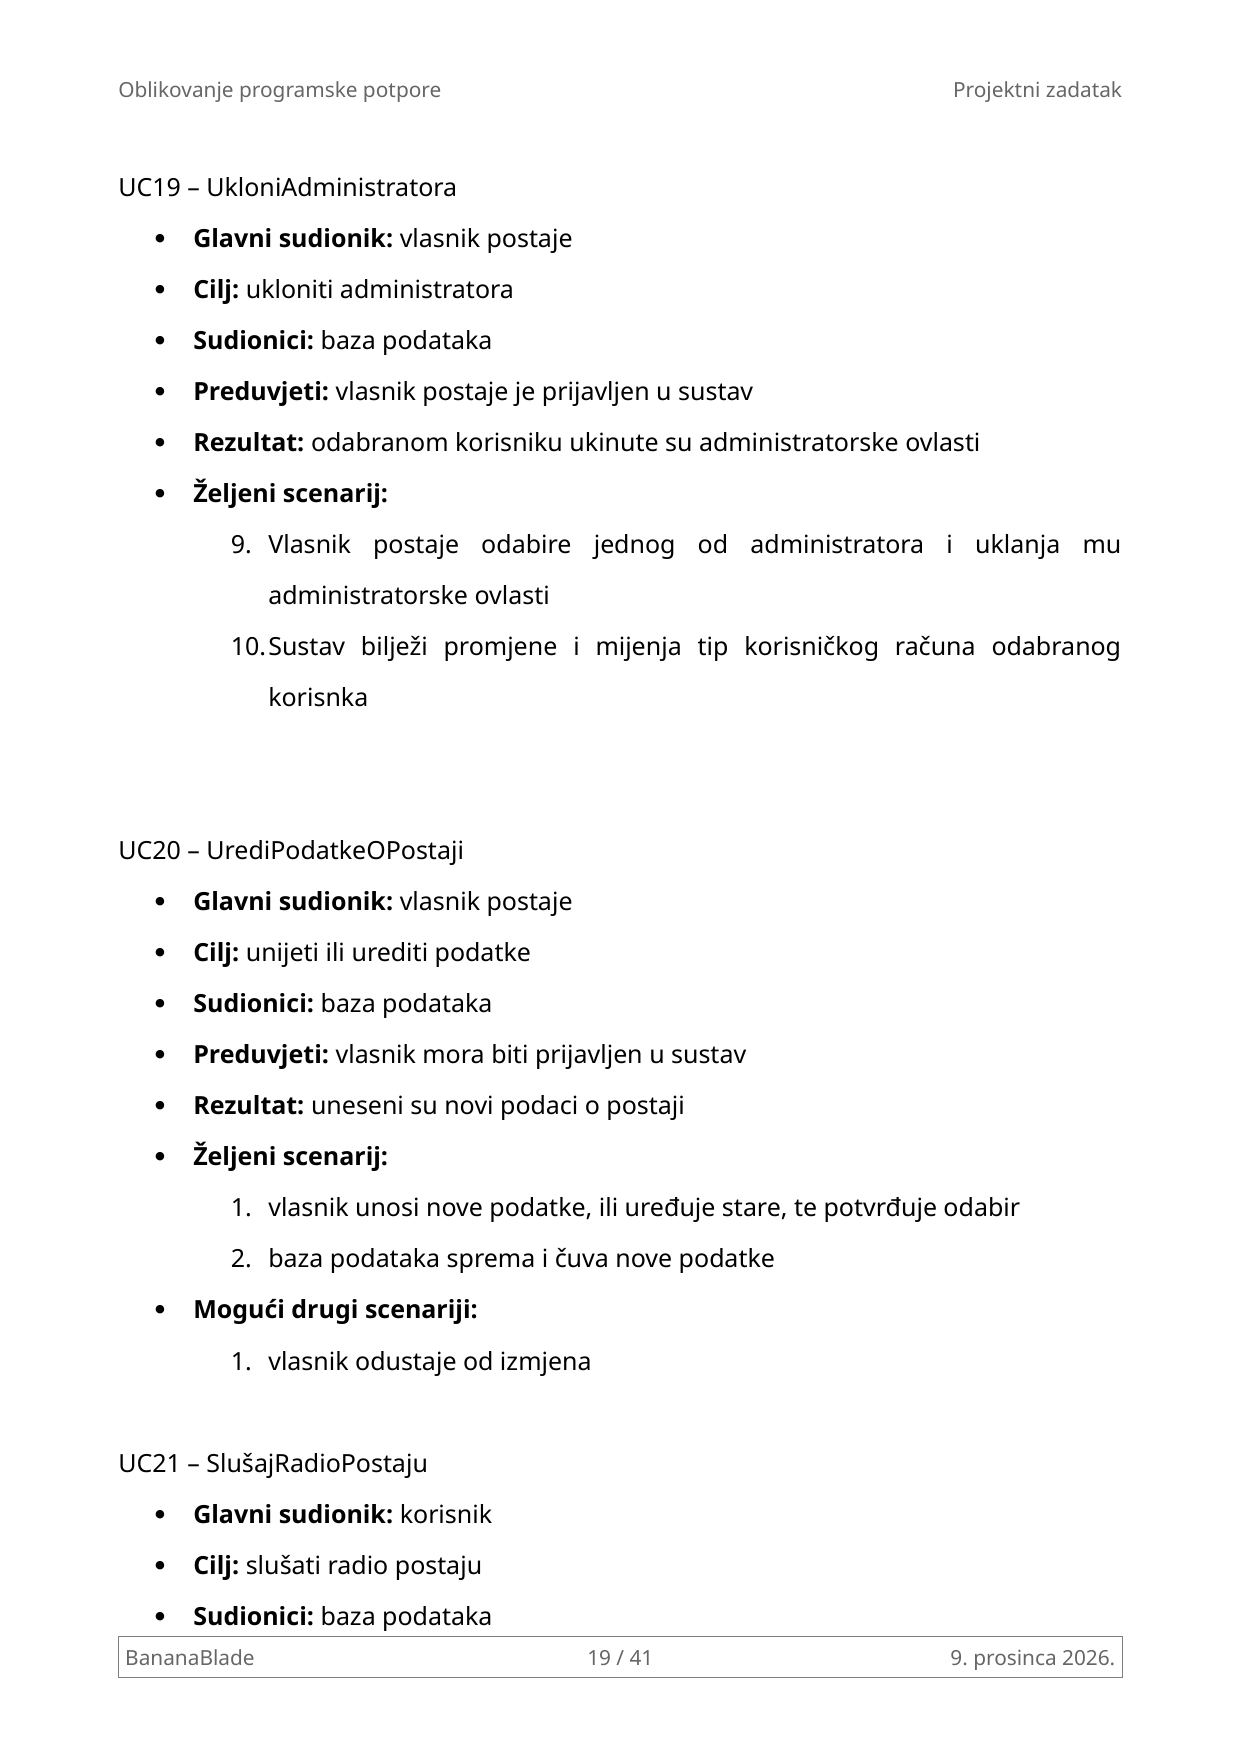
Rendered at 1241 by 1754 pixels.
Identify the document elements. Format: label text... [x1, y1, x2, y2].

text UC20 – UrediPodatkeOPostaji [118, 833, 1122, 867]
list vlasnik unosi nove podatke, ili uređuje stare, te potvrđuje odabir [231, 1190, 1122, 1224]
list vlasnik odustaje od izmjena [231, 1343, 1122, 1377]
list Željeni scenarij: [156, 1139, 1122, 1173]
list Cilj: unijeti ili urediti podatke [156, 935, 1122, 969]
list Sudionici: baza podataka [156, 986, 1122, 1020]
text UC21 – SlušajRadioPostaju [118, 1445, 1122, 1479]
list baza podataka sprema i čuva nove podatke [231, 1241, 1122, 1275]
list Sudionici: baza podataka [156, 322, 1122, 356]
list Cilj: ukloniti administratora [156, 271, 1122, 305]
list Sudionici: baza podataka [156, 1598, 1122, 1632]
list Rezultat: odabranom korisniku ukinute su administratorske ovlasti [156, 424, 1122, 458]
list Glavni sudionik: vlasnik postaje [156, 884, 1122, 918]
list Vlasnik postaje odabire jednog od administratora i uklanja mu administratorske ovlasti [231, 526, 1122, 612]
list Mogući drugi scenariji: [156, 1292, 1122, 1326]
list Sustav bilježi promjene i mijenja tip korisničkog računa odabranog korisnka [231, 628, 1122, 714]
list Željeni scenarij: [156, 475, 1122, 509]
list Preduvjeti: vlasnik mora biti prijavljen u sustav [156, 1037, 1122, 1071]
list Glavni sudionik: vlasnik postaje [156, 220, 1122, 254]
list Cilj: slušati radio postaju [156, 1547, 1122, 1581]
list Rezultat: uneseni su novi podaci o postaji [156, 1088, 1122, 1122]
list Glavni sudionik: korisnik [156, 1496, 1122, 1530]
list Preduvjeti: vlasnik postaje je prijavljen u sustav [156, 373, 1122, 407]
text UC19 – UkloniAdministratora [118, 169, 1122, 203]
